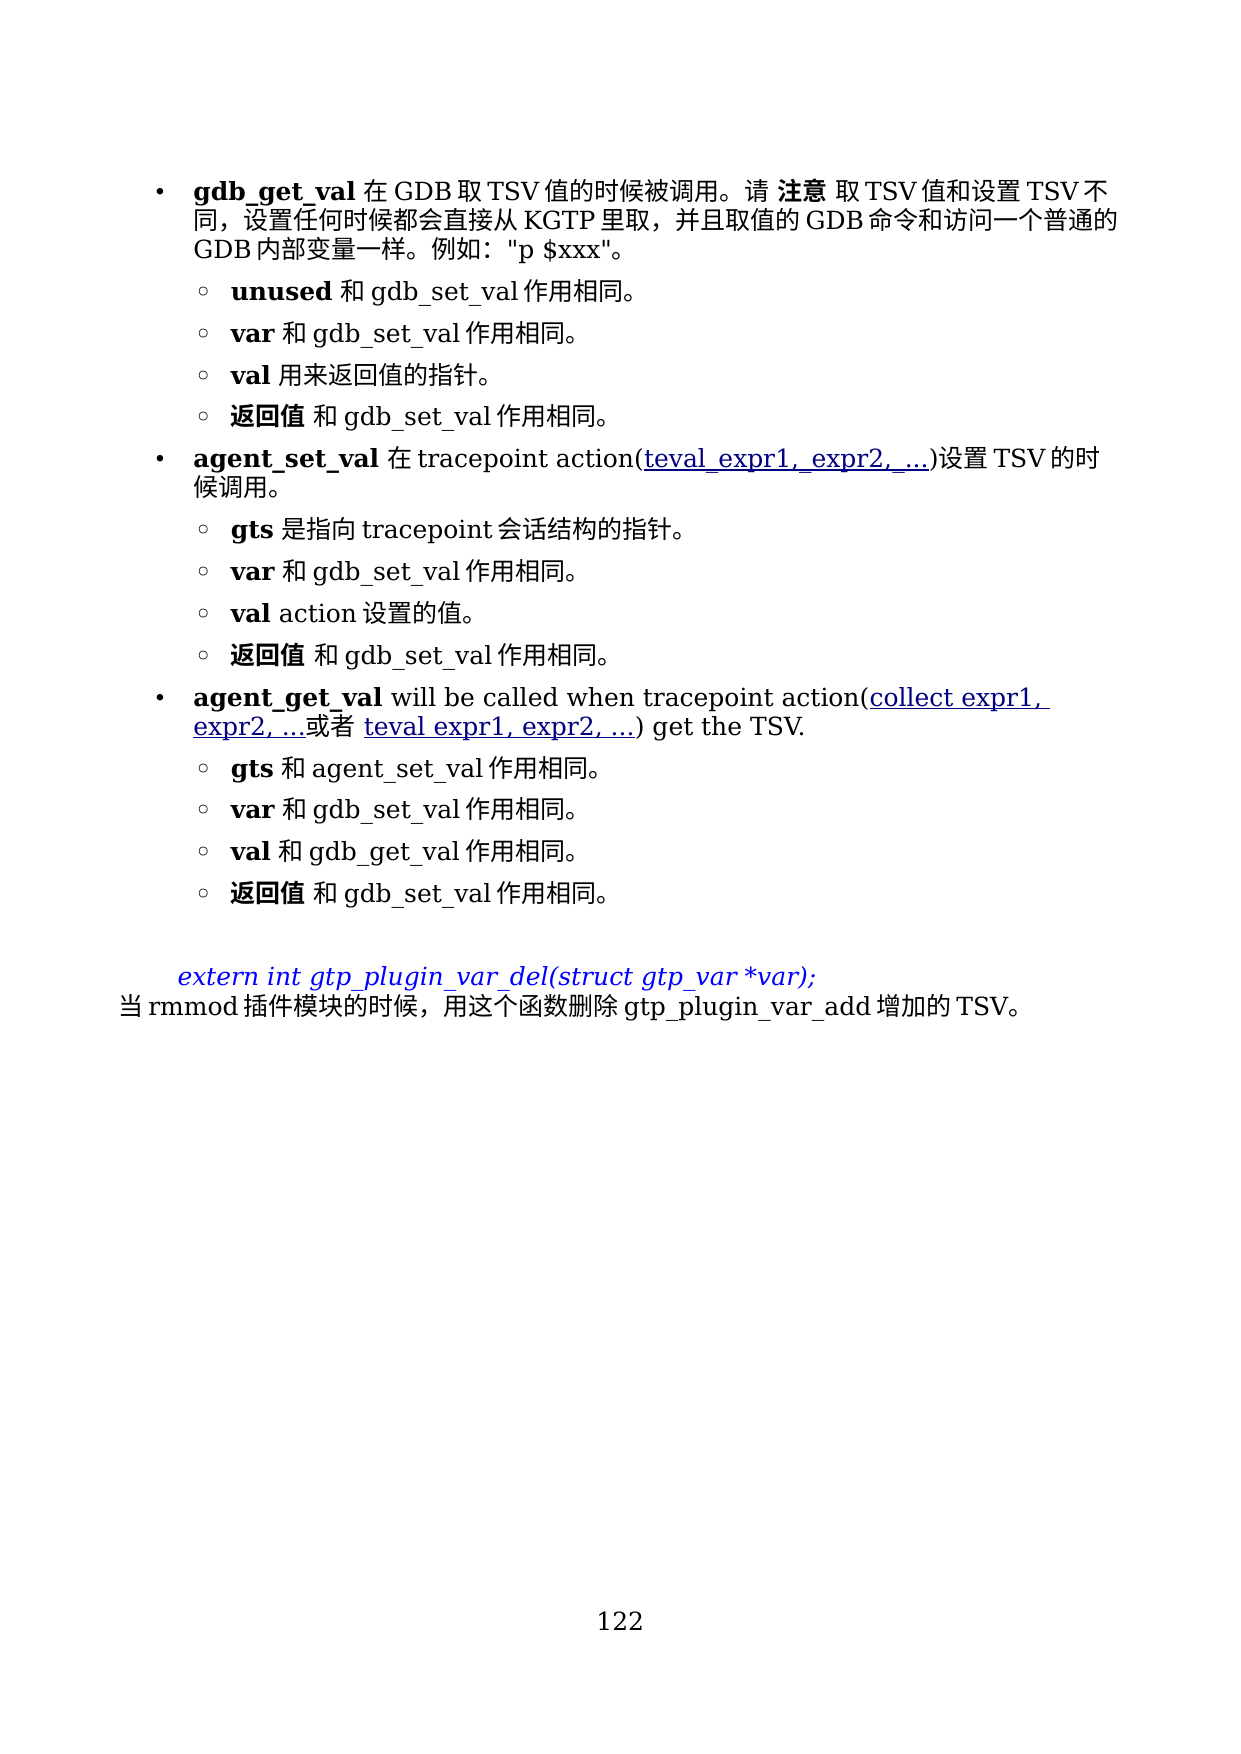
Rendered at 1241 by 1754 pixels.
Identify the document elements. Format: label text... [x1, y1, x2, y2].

text 当rmmod插件模块的时候，用这个函数删除gtp_plugin_var_add增加的TSV。 [118, 992, 1122, 1021]
list var 和gdb_set_val作用相同。 [193, 319, 1122, 348]
list val 和gdb_get_val作用相同。 [193, 837, 1122, 867]
list 返回值 和gdb_set_val作用相同。 [193, 403, 1122, 432]
list agent_get_val will be called when tracepoint action(collect expr1, expr2, ...或者 teval expr1, expr2, ...) get the TSV. [156, 683, 1122, 741]
list 返回值 和gdb_set_val作用相同。 [193, 879, 1122, 908]
list var 和gdb_set_val作用相同。 [193, 557, 1122, 587]
list 返回值 和gdb_set_val作用相同。 [193, 641, 1122, 670]
list val action设置的值。 [193, 599, 1122, 628]
list var 和gdb_set_val作用相同。 [193, 796, 1122, 825]
list val 用来返回值的指针。 [193, 361, 1122, 390]
list gts 是指向tracepoint会话结构的指针。 [193, 515, 1122, 545]
list agent_set_val 在tracepoint action(teval_expr1,_expr2,_...)设置TSV的时候调用。 [156, 444, 1122, 503]
list gts 和agent_set_val作用相同。 [193, 754, 1122, 783]
list gdb_get_val 在GDB取TSV值的时候被调用。请 注意 取TSV值和设置TSV不同，设置任何时候都会直接从KGTP里取，并且取值的GDB命令和访问一个普通的GDB内部变量一样。例如："p $xxx"。 [156, 177, 1122, 264]
list unused 和gdb_set_val作用相同。 [193, 277, 1122, 306]
text extern int gtp_plugin_var_del(struct gtp_var *var); [177, 963, 1063, 992]
